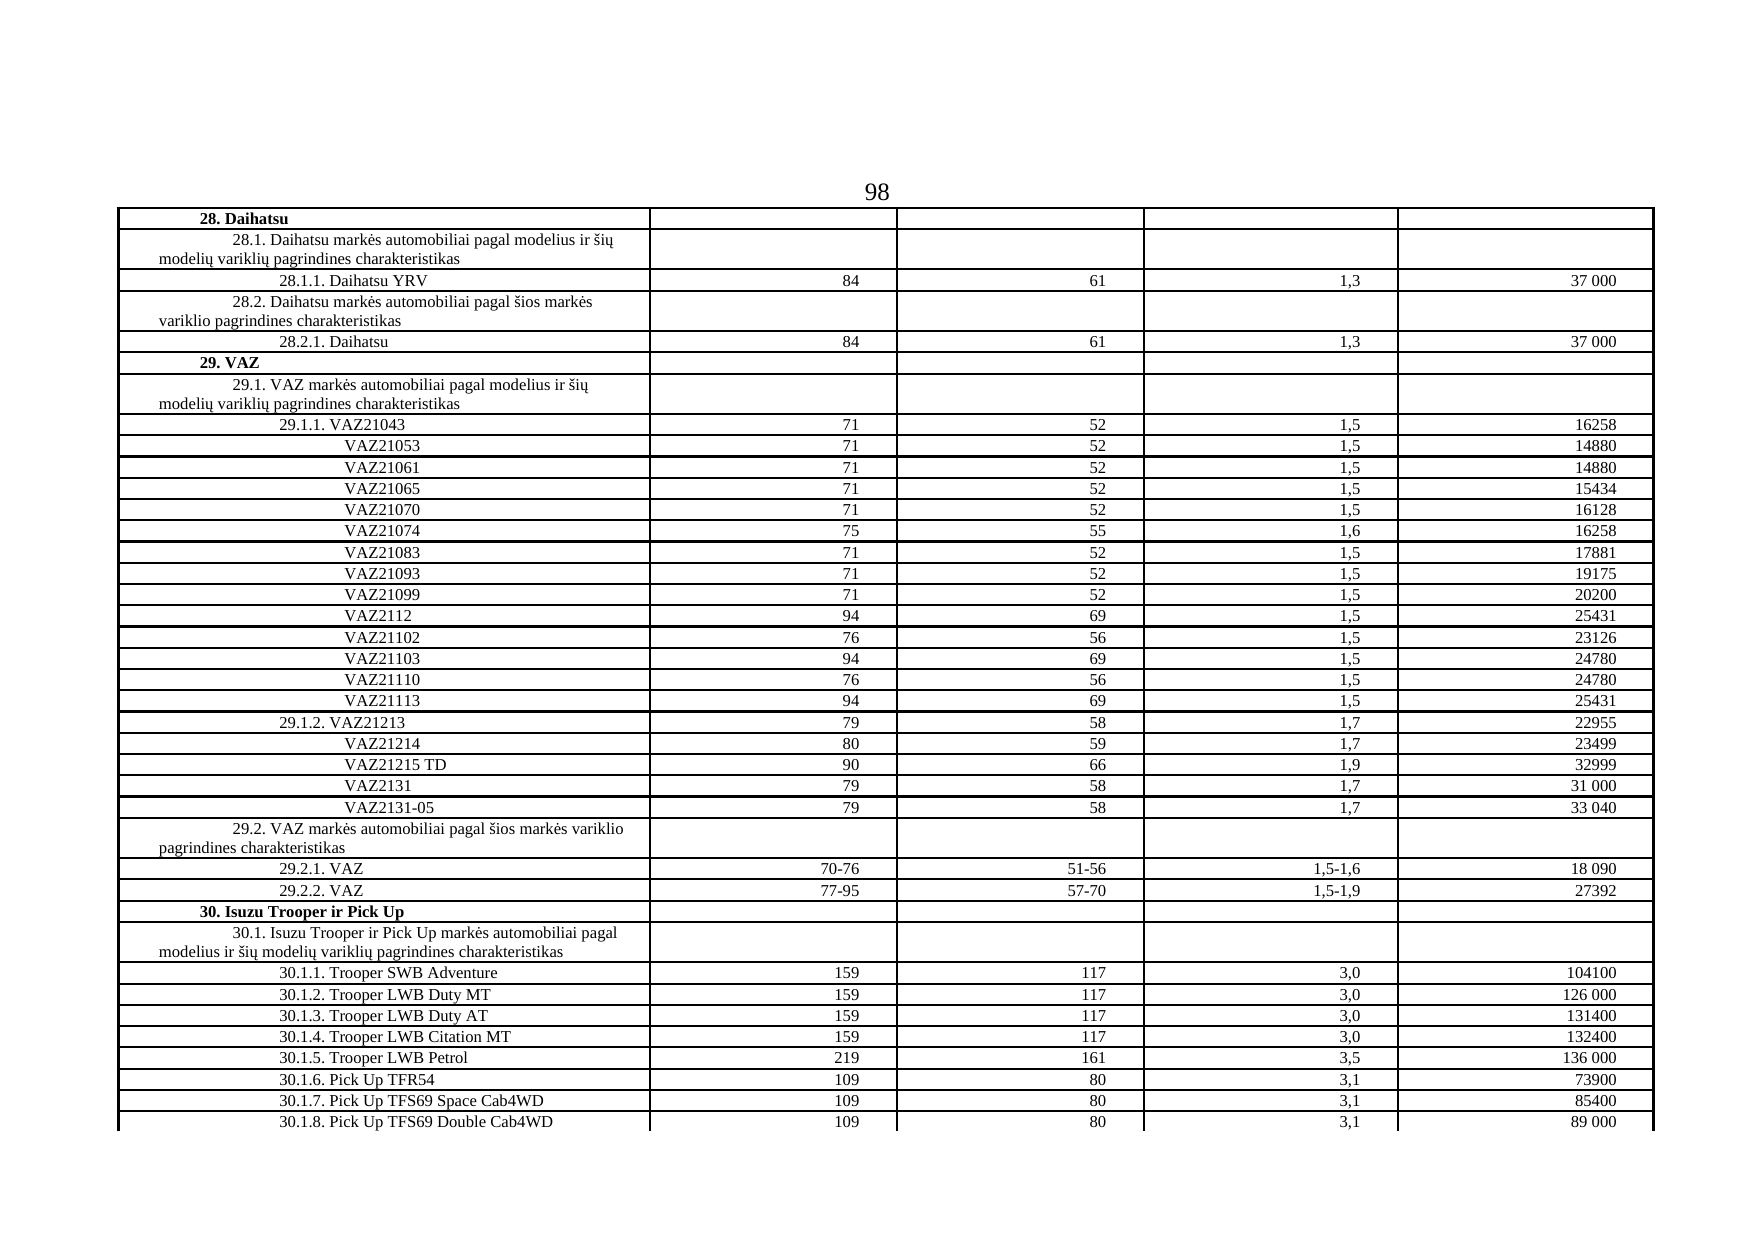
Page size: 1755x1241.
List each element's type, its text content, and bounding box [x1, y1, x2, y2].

table_cell VAZ21214 [120, 734, 649, 753]
table_cell [1145, 375, 1397, 413]
table_cell 30.1.6. Pick Up TFR54 [120, 1070, 649, 1089]
table_cell 32999 [1399, 755, 1652, 774]
table_cell [898, 353, 1143, 372]
table_cell 1,5 [1145, 691, 1397, 710]
table_cell 58 [898, 776, 1143, 795]
table_cell 30. Isuzu Trooper ir Pick Up [120, 902, 649, 921]
table_cell 30.1.3. Trooper LWB Duty AT [120, 1006, 649, 1025]
table_cell 69 [898, 649, 1143, 668]
table_cell 1,5 [1145, 415, 1397, 434]
table_cell 71 [651, 543, 896, 562]
table_cell 159 [651, 1027, 896, 1046]
table_cell [1399, 230, 1652, 268]
table_cell 52 [898, 585, 1143, 604]
table_cell 56 [898, 628, 1143, 647]
table_cell 94 [651, 691, 896, 710]
table_cell 29.2. VAZ markės automobiliai pagal šios markės variklio pagrindines charakteristikas [120, 819, 649, 857]
table_cell 52 [898, 436, 1143, 455]
table_cell [1145, 353, 1397, 372]
table_cell 69 [898, 606, 1143, 625]
table_cell [1145, 819, 1397, 857]
table_cell 1,5 [1145, 436, 1397, 455]
table_cell [651, 375, 896, 413]
table_cell 28.2.1. Daihatsu [120, 332, 649, 351]
table_cell 1,5-1,6 [1145, 859, 1397, 878]
table_cell 17881 [1399, 543, 1652, 562]
table_cell [1399, 375, 1652, 413]
table_cell 71 [651, 585, 896, 604]
table_cell 71 [651, 500, 896, 519]
table_cell 132400 [1399, 1027, 1652, 1046]
table_cell 52 [898, 458, 1143, 477]
table_cell [898, 902, 1143, 921]
table_cell 3,0 [1145, 1027, 1397, 1046]
table_cell [1145, 923, 1397, 961]
table_cell 29.2.1. VAZ [120, 859, 649, 878]
table_cell 1,5 [1145, 500, 1397, 519]
table_cell VAZ21110 [120, 670, 649, 689]
table_cell [898, 819, 1143, 857]
table_cell [1399, 902, 1652, 921]
table_cell 66 [898, 755, 1143, 774]
table_cell 37 000 [1399, 332, 1652, 351]
table_cell 117 [898, 963, 1143, 982]
table_cell 161 [898, 1048, 1143, 1067]
table_cell 22955 [1399, 713, 1652, 732]
table_cell 159 [651, 1006, 896, 1025]
table_cell 29.2.2. VAZ [120, 880, 649, 899]
table_cell 117 [898, 1027, 1143, 1046]
table_cell 51-56 [898, 859, 1143, 878]
table_cell 1,5 [1145, 585, 1397, 604]
table_cell 30.1.1. Trooper SWB Adventure [120, 963, 649, 982]
table_cell 28.1. Daihatsu markės automobiliai pagal modelius ir šių modelių variklių pagrindines charakteristikas [120, 230, 649, 268]
table_cell 109 [651, 1070, 896, 1089]
table_cell 29.1.1. VAZ21043 [120, 415, 649, 434]
table_cell [1399, 292, 1652, 330]
table_cell [651, 902, 896, 921]
table_cell 52 [898, 479, 1143, 498]
table_cell 71 [651, 458, 896, 477]
table_cell 1,5 [1145, 649, 1397, 668]
table_cell VAZ21113 [120, 691, 649, 710]
table_cell 1,5 [1145, 458, 1397, 477]
table_cell 52 [898, 564, 1143, 583]
table_cell VAZ21099 [120, 585, 649, 604]
table_cell 219 [651, 1048, 896, 1067]
table_cell 80 [651, 734, 896, 753]
table_cell 15434 [1399, 479, 1652, 498]
table_cell 14880 [1399, 458, 1652, 477]
table_cell 77-95 [651, 880, 896, 899]
table_cell 24780 [1399, 649, 1652, 668]
table_cell 3,5 [1145, 1048, 1397, 1067]
table_cell 29.1.2. VAZ21213 [120, 713, 649, 732]
table_cell 23126 [1399, 628, 1652, 647]
table_cell 19175 [1399, 564, 1652, 583]
table_cell 30.1.8. Pick Up TFS69 Double Cab4WD [120, 1112, 649, 1131]
table_cell 76 [651, 628, 896, 647]
table_cell [651, 209, 896, 228]
table_cell 16128 [1399, 500, 1652, 519]
table_cell 71 [651, 564, 896, 583]
table_cell 80 [898, 1070, 1143, 1089]
table_cell [1399, 819, 1652, 857]
table_cell 31 000 [1399, 776, 1652, 795]
table_cell 52 [898, 500, 1143, 519]
table_cell VAZ21083 [120, 543, 649, 562]
table_cell 1,7 [1145, 713, 1397, 732]
table_cell 58 [898, 798, 1143, 817]
table_cell [1399, 923, 1652, 961]
table_cell 30.1.2. Trooper LWB Duty MT [120, 985, 649, 1004]
table_cell [898, 923, 1143, 961]
table_cell 136 000 [1399, 1048, 1652, 1067]
table_cell 25431 [1399, 606, 1652, 625]
table_cell 1,5 [1145, 543, 1397, 562]
table_cell 84 [651, 332, 896, 351]
table_cell 1,5-1,9 [1145, 880, 1397, 899]
table_cell 73900 [1399, 1070, 1652, 1089]
table_cell 27392 [1399, 880, 1652, 899]
table_cell 94 [651, 606, 896, 625]
table_cell 94 [651, 649, 896, 668]
table_cell 3,1 [1145, 1091, 1397, 1110]
table_cell 117 [898, 1006, 1143, 1025]
table_cell [898, 292, 1143, 330]
table_cell 1,5 [1145, 628, 1397, 647]
table_cell [1399, 353, 1652, 372]
table_cell 80 [898, 1112, 1143, 1131]
table_cell 23499 [1399, 734, 1652, 753]
table_cell VAZ21053 [120, 436, 649, 455]
table_cell 1,7 [1145, 798, 1397, 817]
table_cell 52 [898, 543, 1143, 562]
table_cell 56 [898, 670, 1143, 689]
table_cell 159 [651, 985, 896, 1004]
table_cell 30.1. Isuzu Trooper ir Pick Up markės automobiliai pagal modelius ir šių modelių variklių pagrindines charakteristikas [120, 923, 649, 961]
table_cell 30.1.4. Trooper LWB Citation MT [120, 1027, 649, 1046]
table_cell 1,5 [1145, 670, 1397, 689]
table_cell 3,1 [1145, 1070, 1397, 1089]
table_cell 131400 [1399, 1006, 1652, 1025]
table_cell 1,5 [1145, 479, 1397, 498]
table_cell 84 [651, 270, 896, 289]
table_cell [1399, 209, 1652, 228]
table_cell 117 [898, 985, 1143, 1004]
table_cell [651, 292, 896, 330]
table_cell 33 040 [1399, 798, 1652, 817]
table_cell 104100 [1399, 963, 1652, 982]
table_cell VAZ21103 [120, 649, 649, 668]
table_cell 3,1 [1145, 1112, 1397, 1131]
table_cell VAZ21065 [120, 479, 649, 498]
table_cell [651, 353, 896, 372]
table_cell [898, 375, 1143, 413]
table_cell [1145, 230, 1397, 268]
table_cell VAZ21074 [120, 521, 649, 540]
table_cell 16258 [1399, 521, 1652, 540]
table_cell 90 [651, 755, 896, 774]
table_cell 30.1.7. Pick Up TFS69 Space Cab4WD [120, 1091, 649, 1110]
table_cell 1,7 [1145, 734, 1397, 753]
table_cell 71 [651, 436, 896, 455]
table_cell 75 [651, 521, 896, 540]
table_cell 61 [898, 332, 1143, 351]
table_cell [651, 230, 896, 268]
table_cell [651, 819, 896, 857]
table_cell 30.1.5. Trooper LWB Petrol [120, 1048, 649, 1067]
table_cell VAZ2131-05 [120, 798, 649, 817]
table_cell VAZ2112 [120, 606, 649, 625]
table_cell VAZ21093 [120, 564, 649, 583]
table_cell 3,0 [1145, 963, 1397, 982]
table_cell 1,7 [1145, 776, 1397, 795]
table_cell VAZ21061 [120, 458, 649, 477]
table_cell 79 [651, 713, 896, 732]
table_cell 80 [898, 1091, 1143, 1110]
table_cell [1145, 292, 1397, 330]
table_cell 55 [898, 521, 1143, 540]
table_cell 71 [651, 479, 896, 498]
table_cell VAZ21102 [120, 628, 649, 647]
table_cell VAZ21070 [120, 500, 649, 519]
table_cell 16258 [1399, 415, 1652, 434]
table_cell 76 [651, 670, 896, 689]
table_cell [898, 209, 1143, 228]
table_cell 1,3 [1145, 270, 1397, 289]
table_cell 3,0 [1145, 1006, 1397, 1025]
table_cell 126 000 [1399, 985, 1652, 1004]
table_cell 79 [651, 798, 896, 817]
table_cell 28.1.1. Daihatsu YRV [120, 270, 649, 289]
table_cell 20200 [1399, 585, 1652, 604]
table_cell 71 [651, 415, 896, 434]
table_cell [651, 923, 896, 961]
table_cell 159 [651, 963, 896, 982]
table_cell 29. VAZ [120, 353, 649, 372]
table_cell [1145, 209, 1397, 228]
table_cell 85400 [1399, 1091, 1652, 1110]
table_cell VAZ2131 [120, 776, 649, 795]
table_cell 3,0 [1145, 985, 1397, 1004]
table_cell 25431 [1399, 691, 1652, 710]
table_cell 1,5 [1145, 606, 1397, 625]
table_cell 28. Daihatsu [120, 209, 649, 228]
table_cell 57-70 [898, 880, 1143, 899]
table_cell 14880 [1399, 436, 1652, 455]
table_cell 59 [898, 734, 1143, 753]
table_cell [898, 230, 1143, 268]
table_cell 109 [651, 1091, 896, 1110]
table_cell 61 [898, 270, 1143, 289]
table_cell 18 090 [1399, 859, 1652, 878]
table_cell 37 000 [1399, 270, 1652, 289]
table_cell 29.1. VAZ markės automobiliai pagal modelius ir šių modelių variklių pagrindines charakteristikas [120, 375, 649, 413]
table_cell 70-76 [651, 859, 896, 878]
table_cell VAZ21215 TD [120, 755, 649, 774]
table_cell 69 [898, 691, 1143, 710]
table_cell 58 [898, 713, 1143, 732]
table_cell 24780 [1399, 670, 1652, 689]
table_cell 1,6 [1145, 521, 1397, 540]
table_cell 28.2. Daihatsu markės automobiliai pagal šios markės variklio pagrindines charakteristikas [120, 292, 649, 330]
table_cell 109 [651, 1112, 896, 1131]
table_cell [1145, 902, 1397, 921]
table_cell 52 [898, 415, 1143, 434]
table_cell 1,3 [1145, 332, 1397, 351]
table_cell 79 [651, 776, 896, 795]
table_cell 1,9 [1145, 755, 1397, 774]
table_cell 1,5 [1145, 564, 1397, 583]
table_cell 89 000 [1399, 1112, 1652, 1131]
